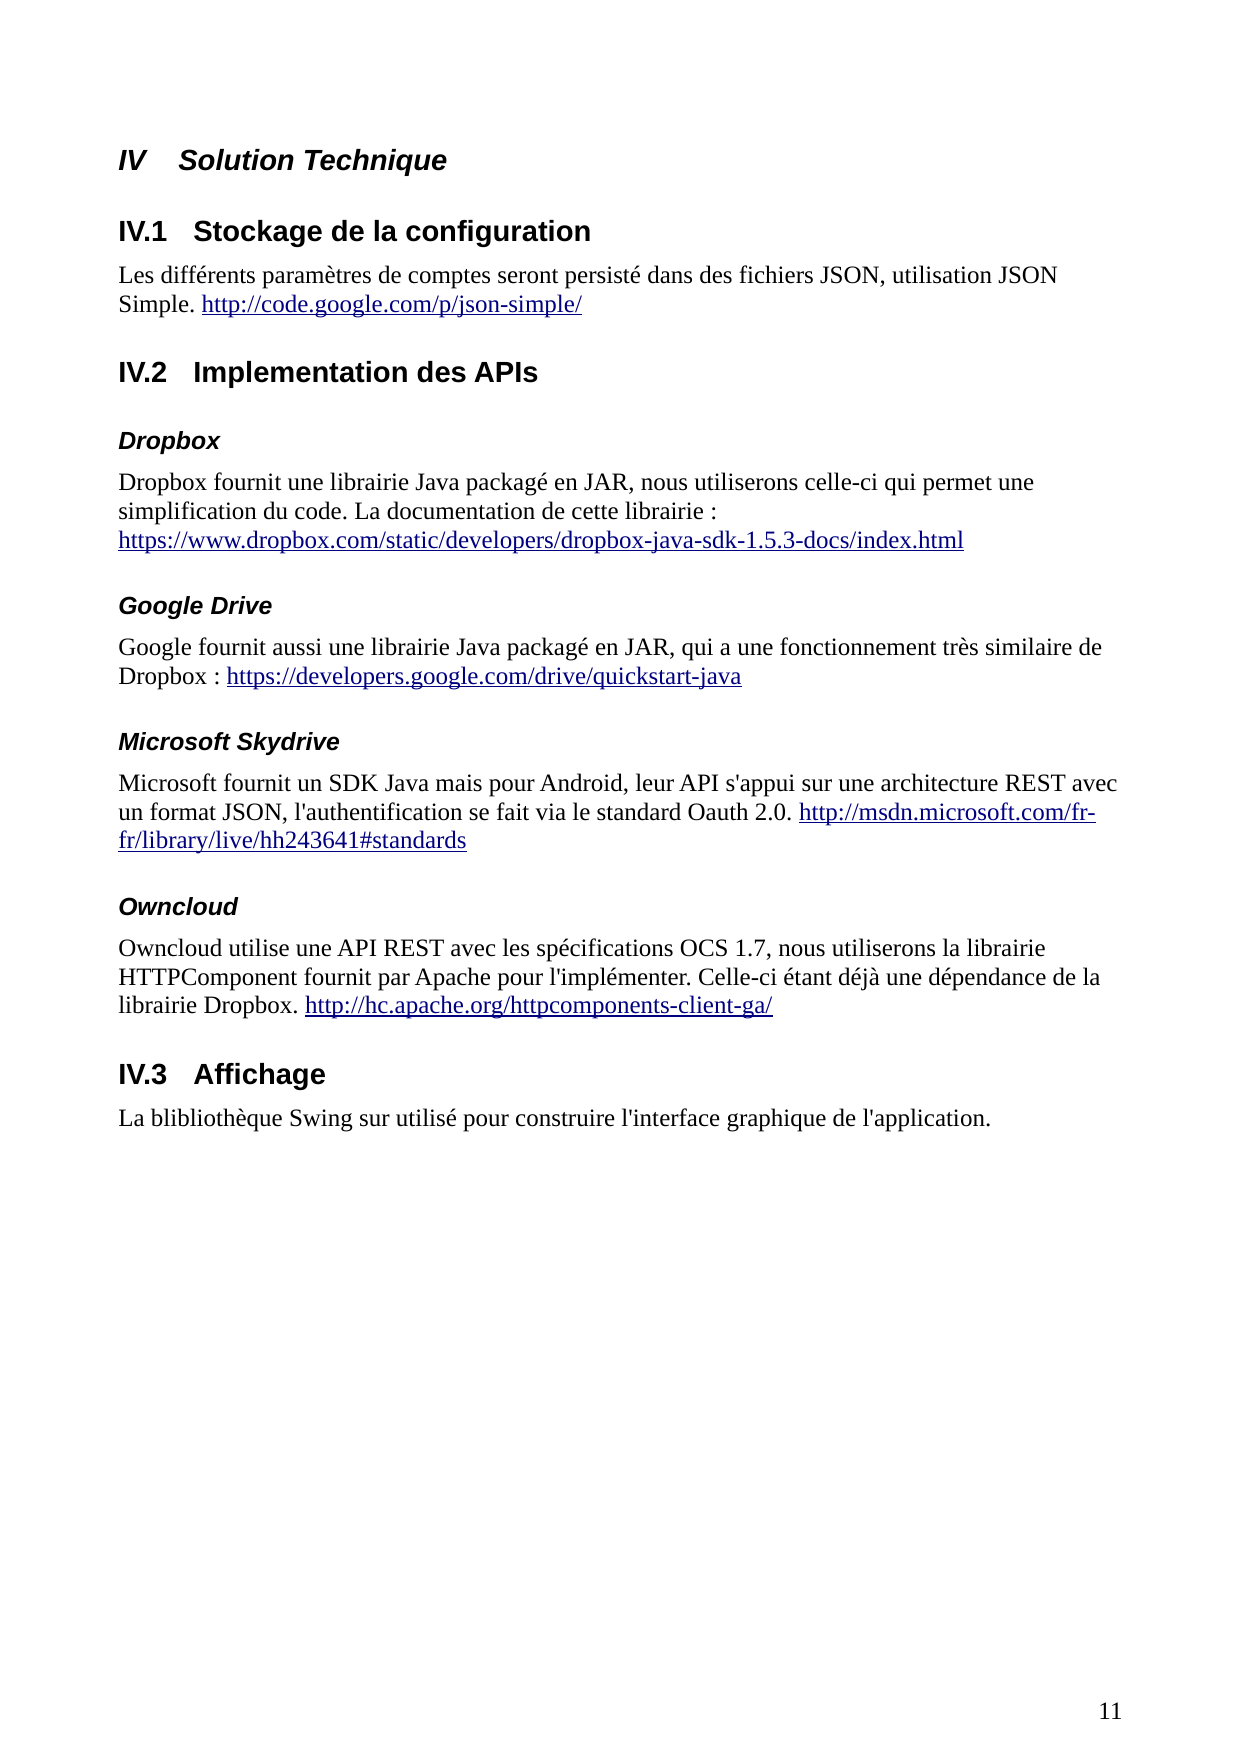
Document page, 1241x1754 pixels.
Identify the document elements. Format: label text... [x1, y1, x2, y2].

text Dropbox fournit une librairie Java packagé en JAR, nous utiliserons celle-ci qui permet une simplification du code. La documentation de cette librairie : https://www.dropbox.com/static/developers/dropbox-java-sdk-1.5.3-docs/index.html [118, 467, 1122, 553]
text Microsoft fournit un SDK Java mais pour Android, leur API s'appui sur une architecture REST avec un format JSON, l'authentification se fait via le standard Oauth 2.0. http://msdn.microsoft.com/fr-fr/library/live/hh243641#standards [118, 768, 1122, 854]
subtitle Solution Technique [118, 143, 1122, 177]
subtitle Google Drive [118, 591, 1122, 619]
subtitle Implementation des APIs [118, 355, 1122, 389]
subtitle Affichage [118, 1057, 1122, 1090]
text Les différents paramètres de comptes seront persisté dans des fichiers JSON, utilisation JSON Simple. http://code.google.com/p/json-simple/ [118, 260, 1122, 318]
subtitle Owncloud [118, 892, 1122, 920]
subtitle Microsoft Skydrive [118, 727, 1122, 756]
subtitle Dropbox [118, 426, 1122, 455]
subtitle Stockage de la configuration [118, 214, 1122, 248]
text Owncloud utilise une API REST avec les spécifications OCS 1.7, nous utiliserons la librairie HTTPComponent fournit par Apache pour l'implémenter. Celle-ci étant déjà une dépendance de la librairie Dropbox. http://hc.apache.org/httpcomponents-client-ga/ [118, 933, 1122, 1019]
text La blibliothèque Swing sur utilisé pour construire l'interface graphique de l'application. [118, 1103, 1122, 1131]
text Google fournit aussi une librairie Java packagé en JAR, qui a une fonctionnement très similaire de Dropbox : https://developers.google.com/drive/quickstart-java [118, 632, 1122, 689]
